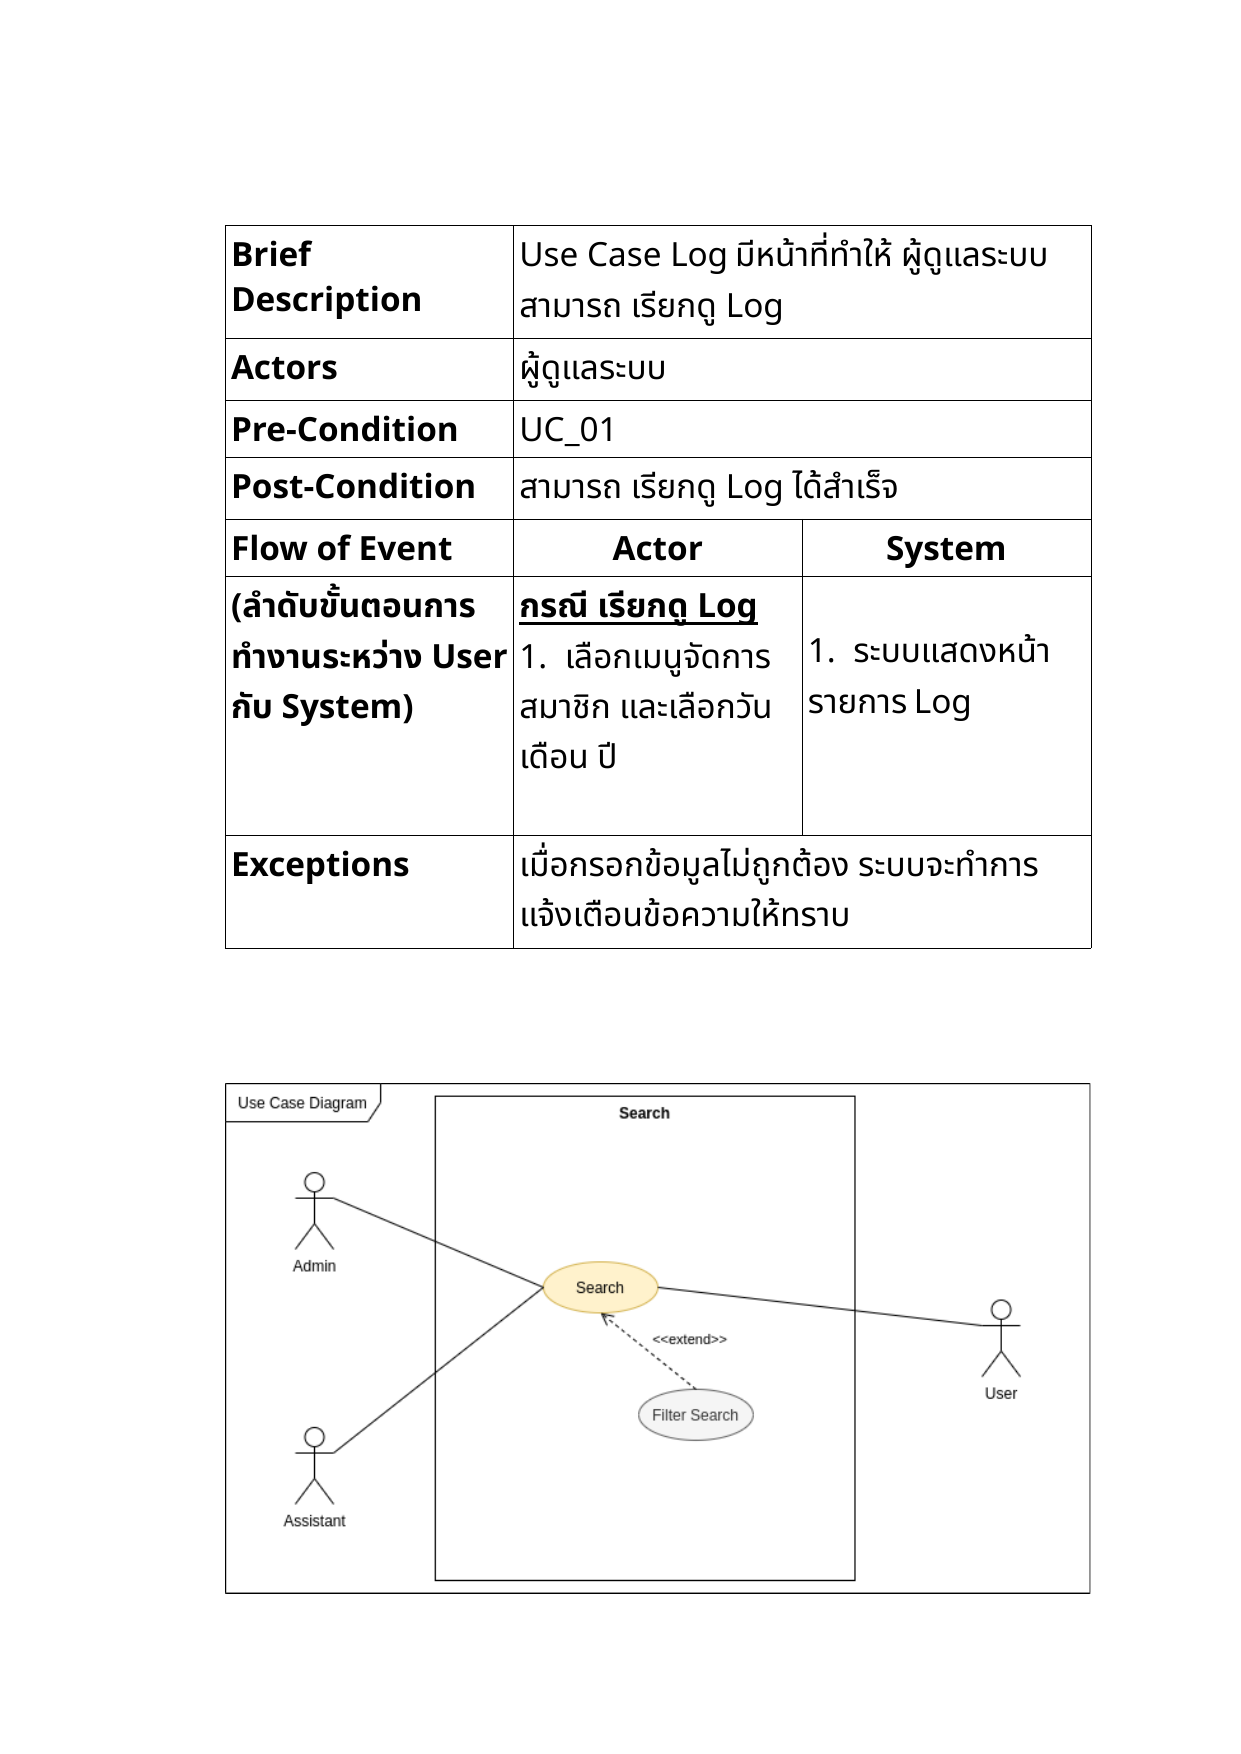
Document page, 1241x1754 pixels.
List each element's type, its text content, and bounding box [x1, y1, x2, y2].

table_cell Exceptions [226, 836, 513, 947]
table_cell System [803, 520, 1091, 576]
table_cell Actor [514, 520, 802, 576]
table_cell 1. ระบบแสดงหน้ารายการLog [803, 577, 1091, 835]
table_cell เมื่อกรอกข้อมูลไม่ถูกต้อง ระบบจะทำการแจ้งเตือนข้อความให้ทราบ [514, 836, 1091, 947]
table_cell ผู้ดูแลระบบ [514, 339, 1091, 400]
table_cell สามารถ เรียกดู Log ได้สำเร็จ [514, 458, 1091, 519]
table_cell Flow of Event [226, 520, 513, 576]
table_cell Use Case Logมีหน้าที่ทำให้ ผู้ดูแลระบบ สามารถ เรียกดู Log [514, 226, 1091, 338]
picture [225, 1083, 1091, 1594]
table_cell Actors [226, 339, 513, 400]
table_cell Post-Condition [226, 458, 513, 519]
table_cell (ลำดับขั้นตอนการ ทำงานระหว่าง User กับ System) [226, 577, 513, 835]
table_cell กรณี เรียกดู Log 1. เลือกเมนูจัดการสมาชิก และเลือกวัน เดือน ปี [514, 577, 802, 835]
table_cell Brief Description [226, 226, 513, 338]
table_cell Pre-Condition [226, 401, 513, 457]
table_cell UC_01 [514, 401, 1091, 457]
